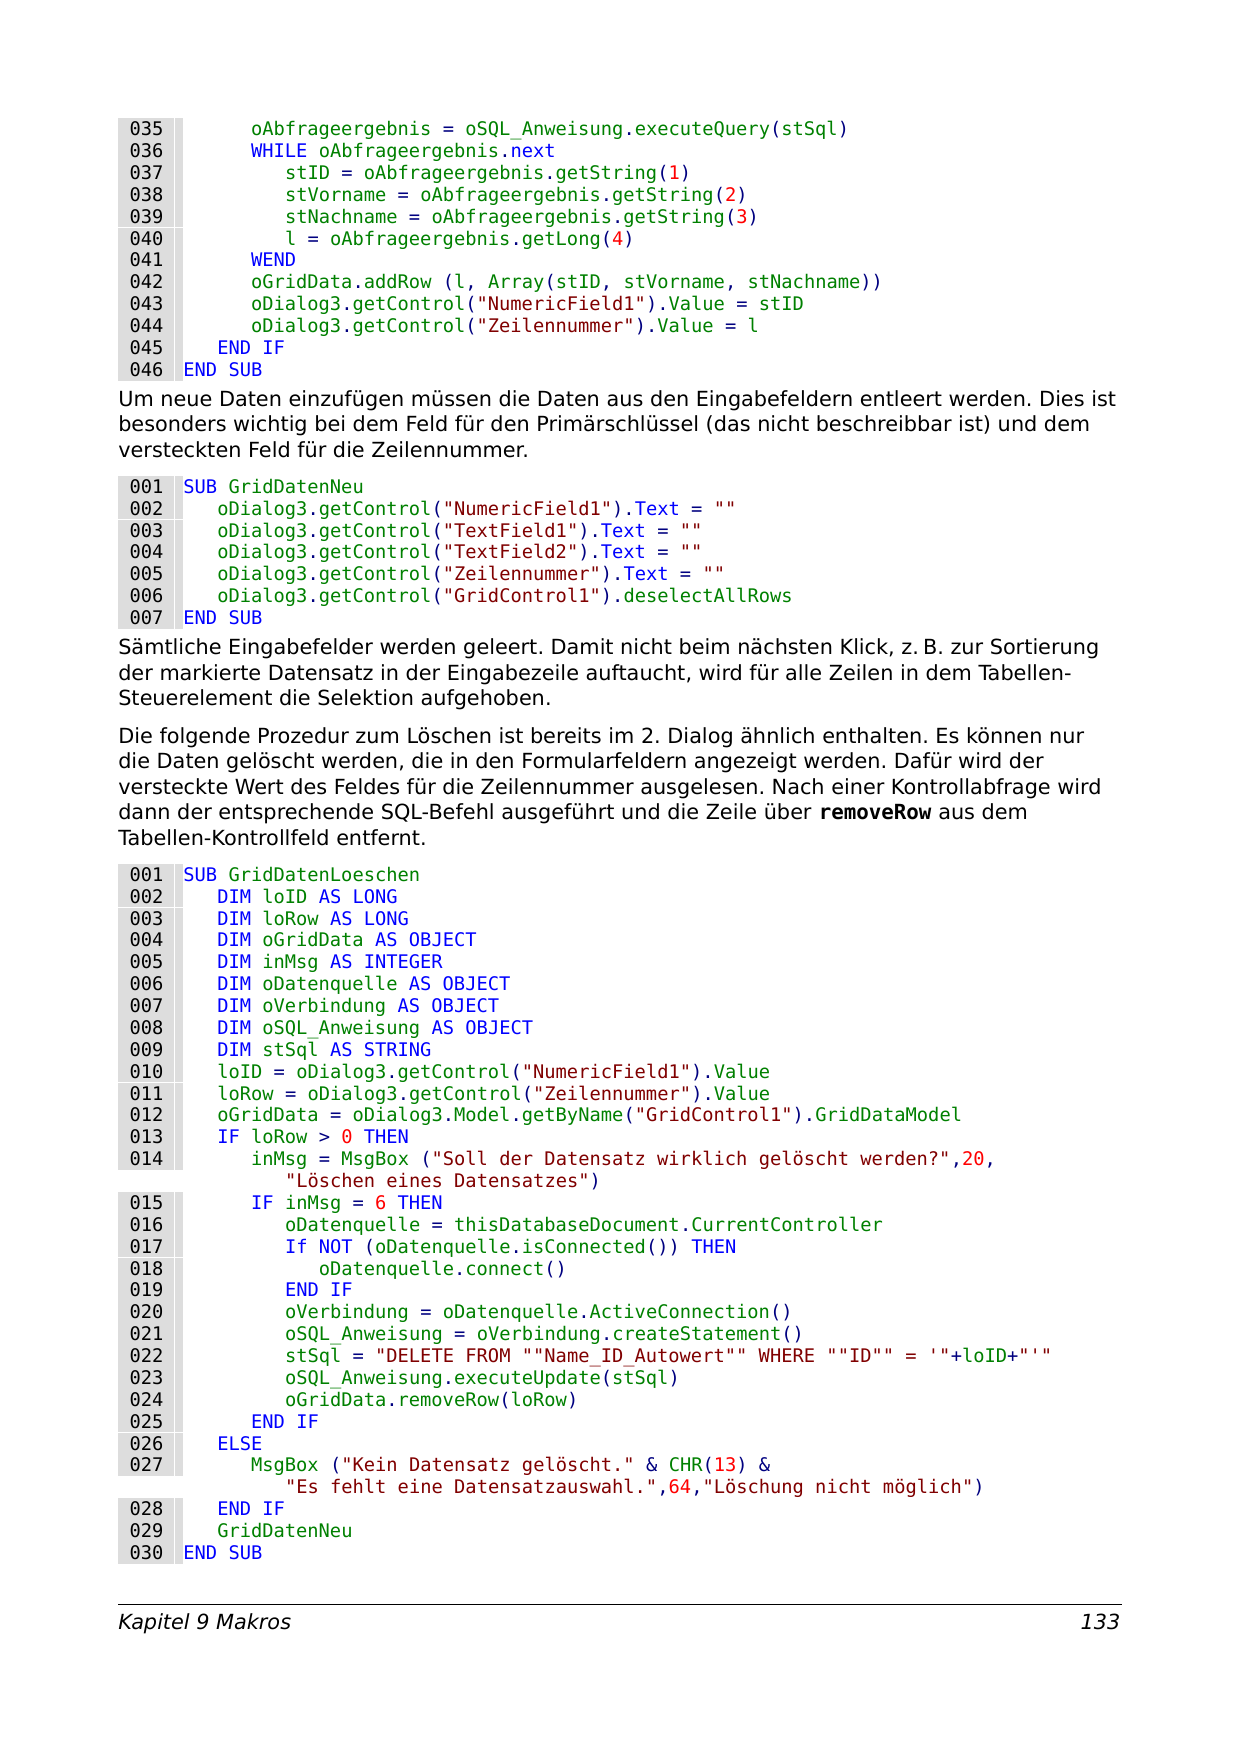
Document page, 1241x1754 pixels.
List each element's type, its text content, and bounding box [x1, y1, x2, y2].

list oDialog3.getControl("GridControl1").deselectAllRows [183, 585, 1122, 607]
list inMsg = MsgBox ("Soll der Datensatz wirklich gelöscht werden?",20, "Löschen eines Datensatzes") [118, 1148, 1122, 1192]
list stID = oAbfrageergebnis.getString(1) [183, 162, 1122, 184]
list If NOT (oDatenquelle.isConnected()) THEN [183, 1236, 1122, 1257]
list oSQL_Anweisung = oVerbindung.createStatement() [183, 1323, 1122, 1345]
list END IF [183, 337, 1122, 359]
list l = oAbfrageergebnis.getLong(4) [118, 227, 1122, 249]
list WHILE oAbfrageergebnis.next [183, 140, 1122, 162]
list DIM loID AS LONG [183, 886, 1122, 907]
list END IF [183, 1279, 1122, 1301]
list END IF [183, 1411, 1122, 1432]
list oGridData = oDialog3.Model.getByName("GridControl1").GridDataModel [183, 1104, 1122, 1126]
list DIM oVerbindung AS OBJECT [183, 995, 1122, 1017]
list DIM oGridData AS OBJECT [183, 929, 1122, 951]
list GridDatenNeu [183, 1520, 1122, 1542]
list oDialog3.getControl("TextField2").Text = "" [183, 541, 1122, 563]
list MsgBox ("Kein Datensatz gelöscht." & CHR(13) & "Es fehlt eine Datensatzauswahl.",64,"Löschung nicht möglich") [118, 1454, 1122, 1498]
list oVerbindung = oDatenquelle.ActiveConnection() [183, 1301, 1122, 1323]
list stVorname = oAbfrageergebnis.getString(2) [183, 184, 1122, 206]
text Sämtliche Eingabefelder werden geleert. Damit nicht beim nächsten Klick, z. B. zur Sortierung der markierte Datensatz in der Eingabezeile auftaucht, wird für alle Zeilen in dem Tabellen-Steuerelement die Selektion aufgehoben. [118, 635, 1122, 711]
list oSQL_Anweisung.executeUpdate(stSql) [183, 1367, 1122, 1389]
list loRow = oDialog3.getControl("Zeilennummer").Value [118, 1082, 1122, 1104]
list loID = oDialog3.getControl("NumericField1").Value [183, 1061, 1122, 1082]
list ELSE [118, 1432, 1122, 1454]
list END SUB [183, 359, 1122, 381]
list oDialog3.getControl("Zeilennummer").Value = l [183, 315, 1122, 337]
list END SUB [183, 607, 1122, 629]
list oDialog3.getControl("NumericField1").Value = stID [183, 293, 1122, 315]
list WEND [183, 249, 1122, 271]
list IF inMsg = 6 THEN [183, 1192, 1122, 1214]
list DIM inMsg AS INTEGER [183, 951, 1122, 973]
text Um neue Daten einzufügen müssen die Daten aus den Eingabefeldern entleert werden. Dies ist besonders wichtig bei dem Feld für den Primärschlüssel (das nicht beschreibbar ist) und dem versteckten Feld für die Zeilennummer. [118, 387, 1122, 462]
text Die folgende Prozedur zum Löschen ist bereits im 2. Dialog ähnlich enthalten. Es können nur die Daten gelöscht werden, die in den Formularfeldern angezeigt werden. Dafür wird der versteckte Wert des Feldes für die Zeilennummer ausgelesen. Nach einer Kontrollabfrage wird dann der entsprechende SQL-Befehl ausgeführt und die Zeile über removeRow aus dem Tabellen-Kontrollfeld entfernt. [118, 724, 1122, 850]
list oDatenquelle.connect() [118, 1257, 1122, 1279]
list DIM loRow AS LONG [118, 907, 1122, 929]
list END SUB [183, 1542, 1122, 1564]
list oDatenquelle = thisDatabaseDocument.CurrentController [183, 1214, 1122, 1236]
list oDialog3.getControl("TextField1").Text = "" [118, 519, 1122, 541]
list oGridData.removeRow(loRow) [183, 1389, 1122, 1411]
list END IF [183, 1498, 1122, 1520]
list oDialog3.getControl("NumericField1").Text = "" [183, 498, 1122, 519]
list IF loRow > 0 THEN [183, 1126, 1122, 1148]
list stSql = "DELETE FROM ""Name_ID_Autowert"" WHERE ""ID"" = '"+loID+"'" [183, 1345, 1122, 1367]
list SUB GridDatenLoeschen [183, 864, 1122, 886]
list DIM oDatenquelle AS OBJECT [183, 973, 1122, 995]
list SUB GridDatenNeu [183, 476, 1122, 498]
list DIM stSql AS STRING [183, 1039, 1122, 1061]
list stNachname = oAbfrageergebnis.getString(3) [183, 206, 1122, 227]
list oDialog3.getControl("Zeilennummer").Text = "" [183, 563, 1122, 585]
list oGridData.addRow (l, Array(stID, stVorname, stNachname)) [183, 271, 1122, 293]
list DIM oSQL_Anweisung AS OBJECT [183, 1017, 1122, 1039]
list oAbfrageergebnis = oSQL_Anweisung.executeQuery(stSql) [183, 118, 1122, 140]
